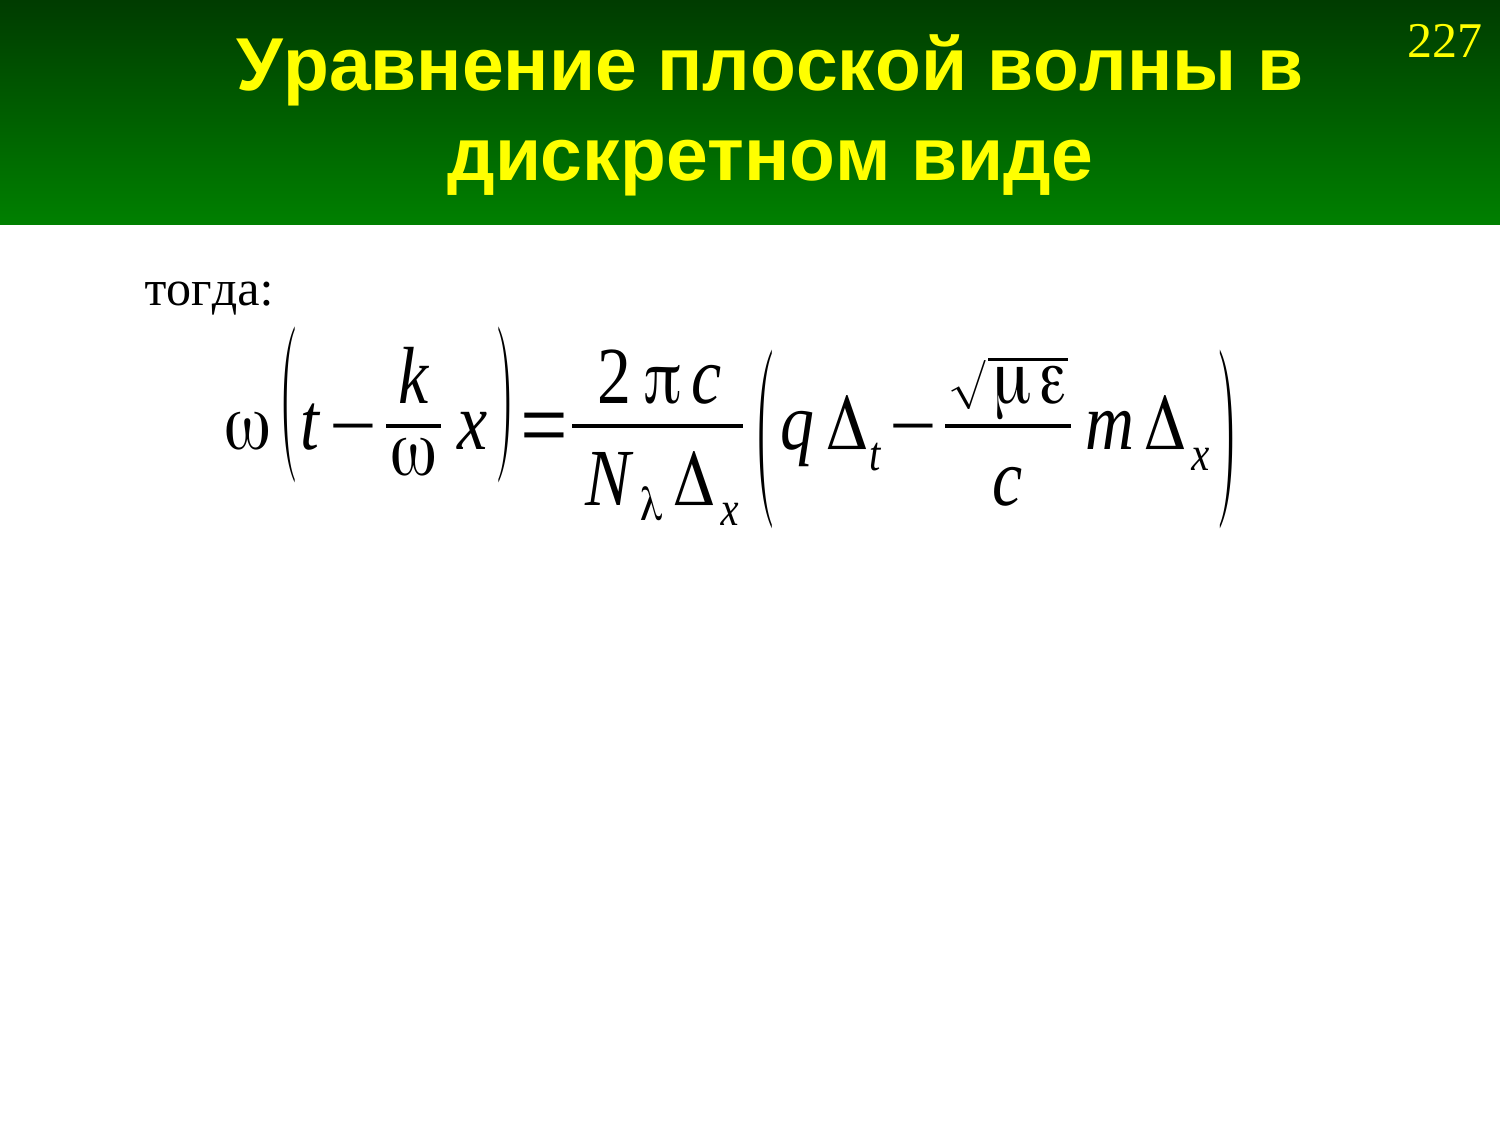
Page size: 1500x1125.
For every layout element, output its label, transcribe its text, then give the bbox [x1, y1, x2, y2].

chart [207, 322, 1253, 537]
text_box тогда: [129, 248, 289, 323]
title Уравнение плоской волны в дискретном виде [100, 7, 1441, 204]
